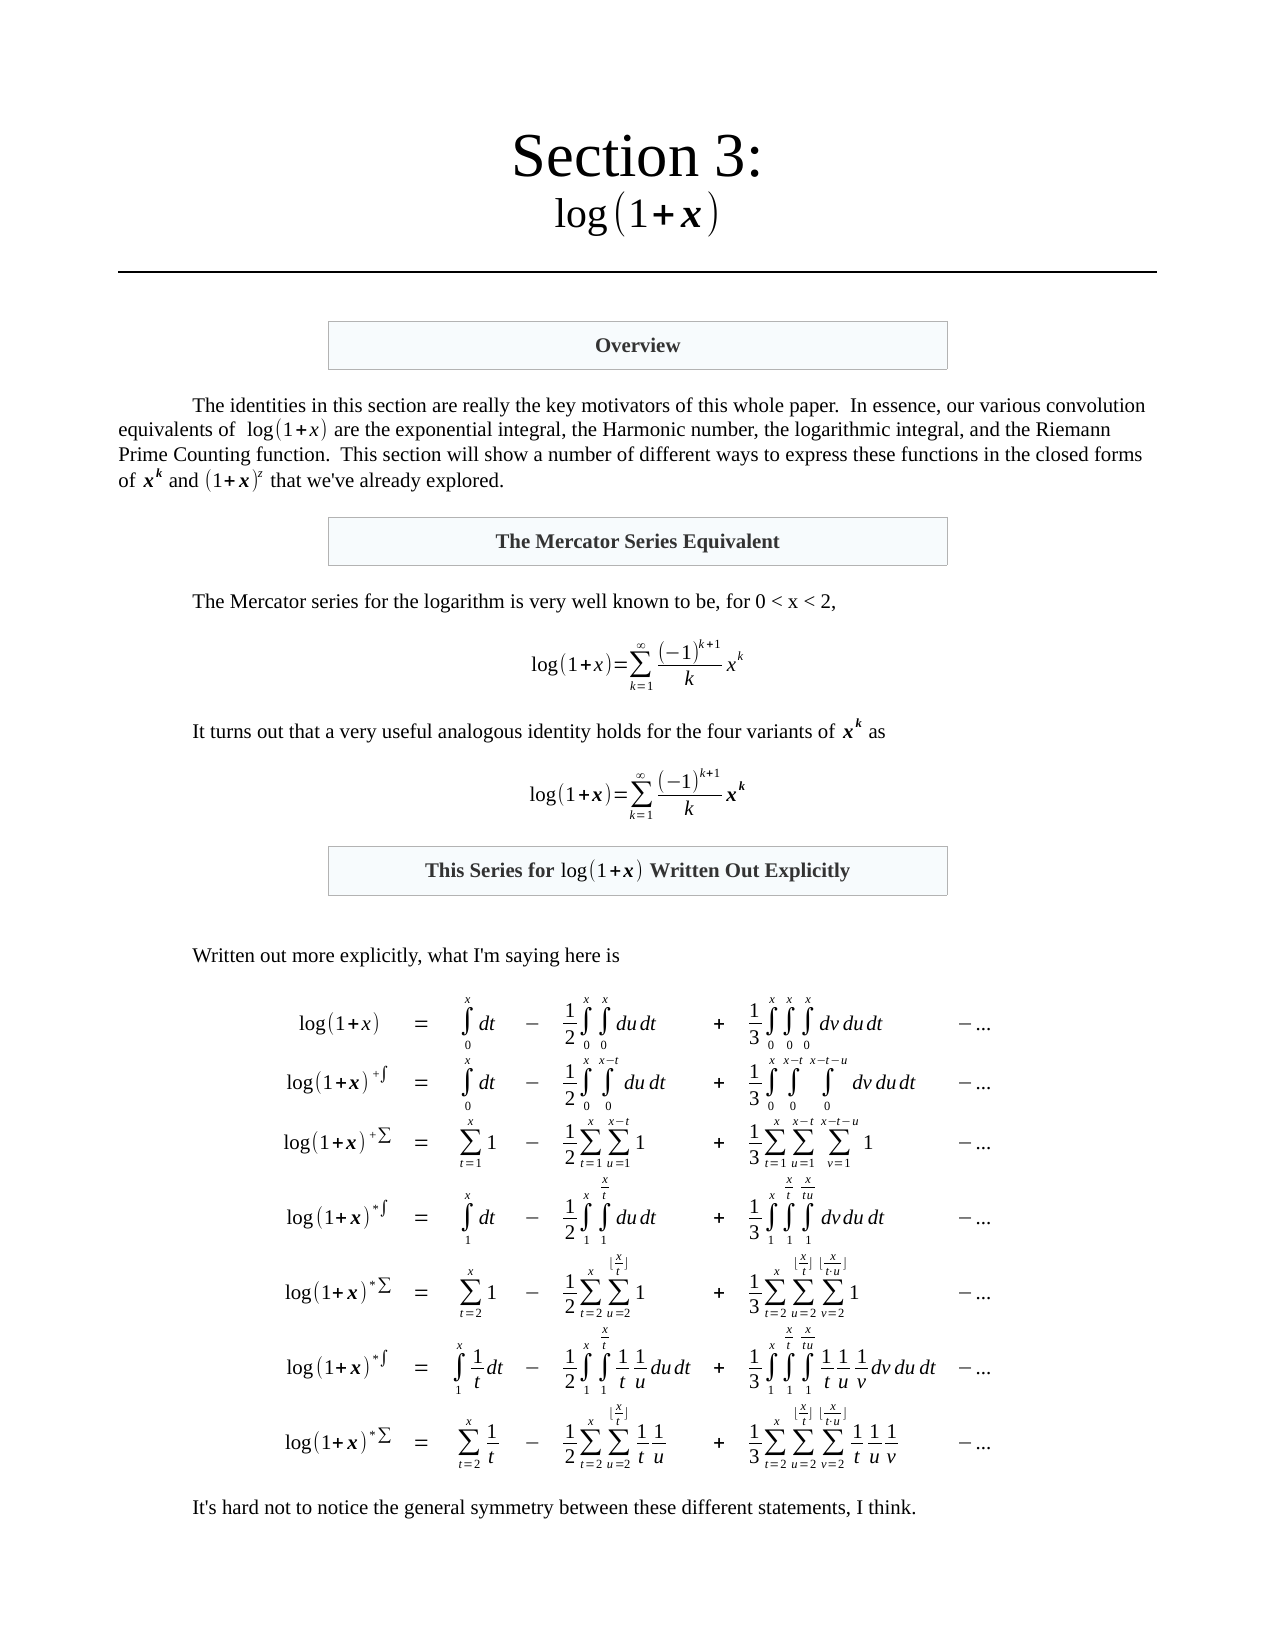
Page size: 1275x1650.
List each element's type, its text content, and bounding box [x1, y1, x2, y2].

text It turns out that a very useful analogous identity holds for the four variants ofas [118, 717, 1157, 743]
text The identities in this section are really the key motivators of this whole paper. In essence, our various convolution equivalents of are the exponential integral, the Harmonic number, the logarithmic integral, and the Riemann Prime Counting function. This section will show a number of different ways to express these functions in the closed forms ofandthat we've already explored. [118, 393, 1157, 493]
text The Mercator Series Equivalent [329, 518, 947, 565]
text Written out more explicitly, what I'm saying here is [118, 943, 1157, 967]
text Overview [329, 322, 947, 369]
text The Mercator series for the logarithm is very well known to be, for 0 < x < 2, [118, 589, 1157, 613]
text It's hard not to notice the general symmetry between these different statements, I think. [118, 1495, 1157, 1519]
text Section 3: [118, 118, 1157, 190]
text This Series forWritten Out Explicitly [329, 847, 947, 895]
